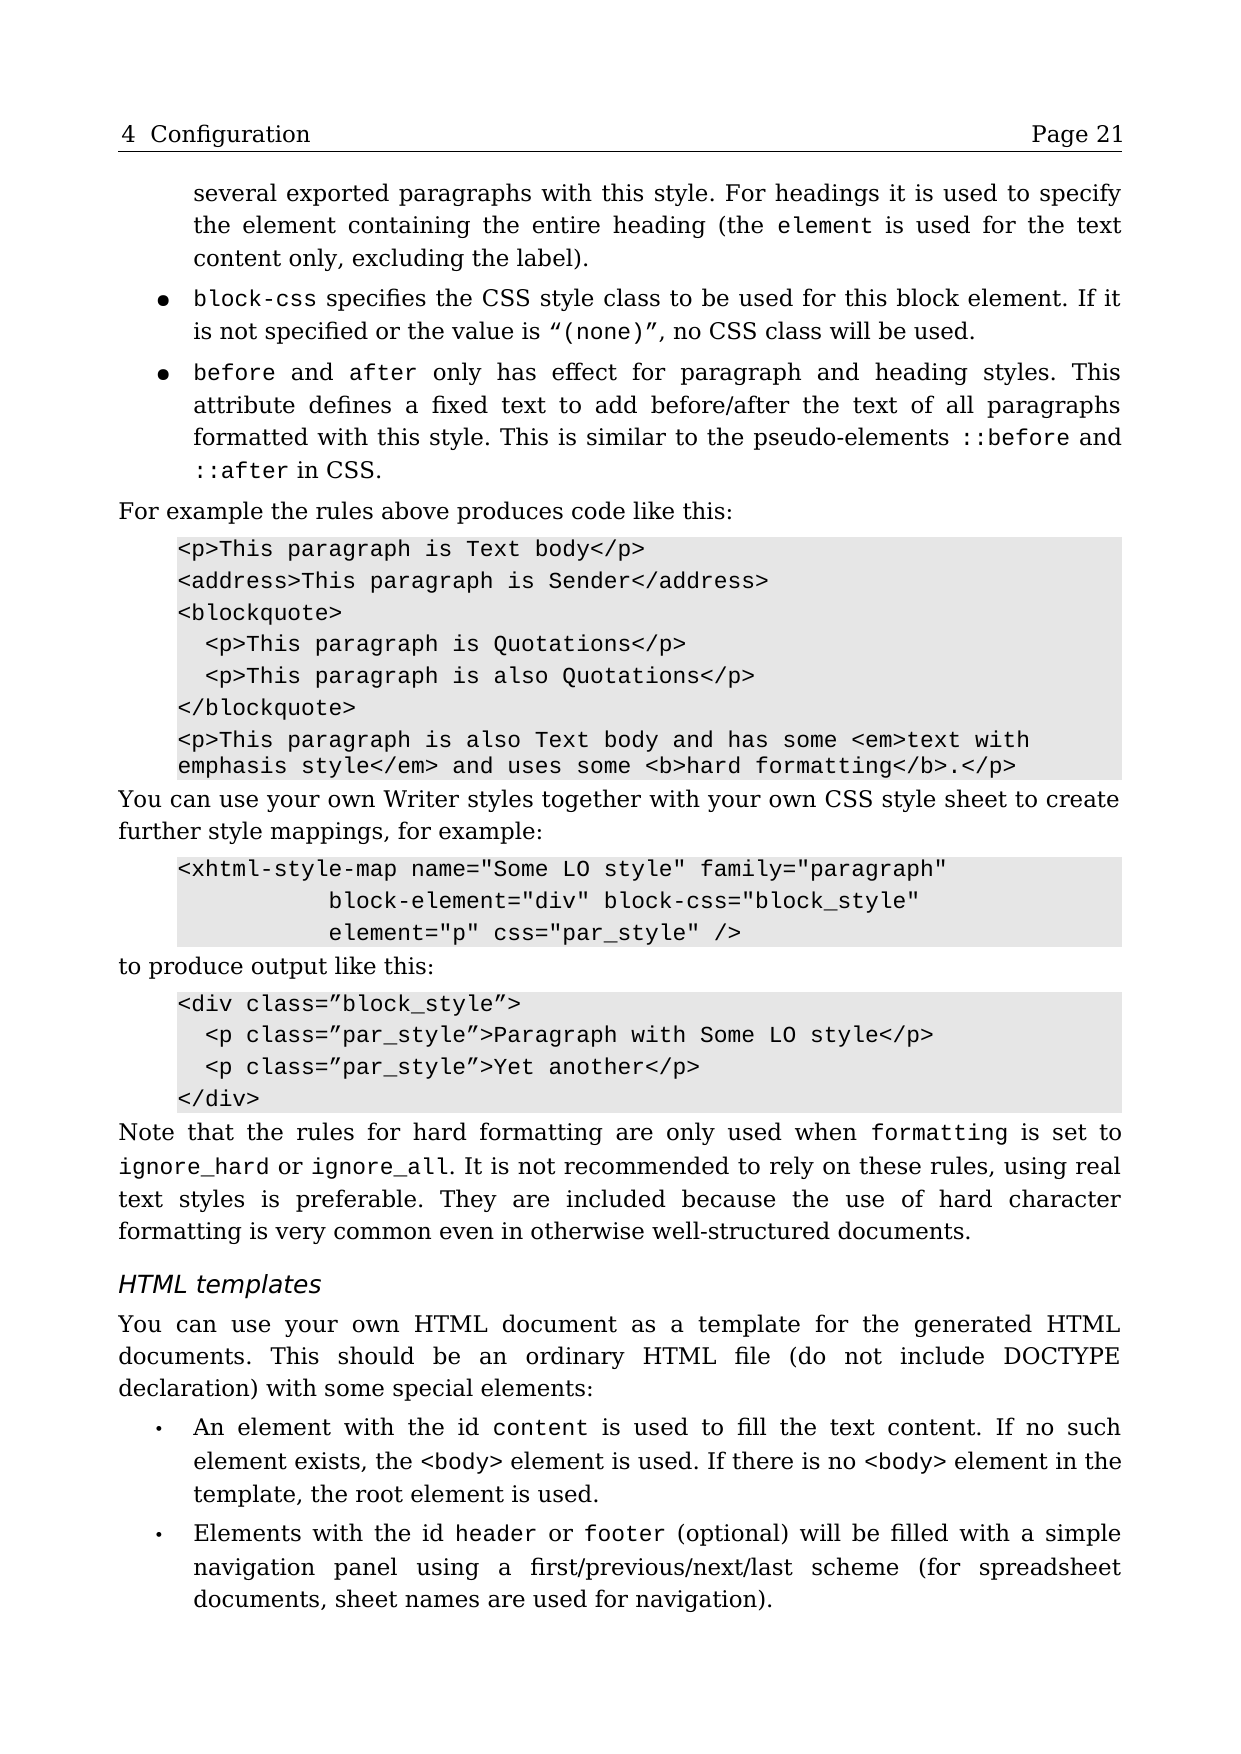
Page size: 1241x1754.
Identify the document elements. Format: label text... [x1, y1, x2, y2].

text <p>This paragraph is also Quotations</p> [177, 664, 1122, 691]
text <p class=”par_style”>Paragraph with Some LO style</p> [177, 1024, 1122, 1050]
text For example the rules above produces code like this: [118, 498, 1122, 525]
list An element with the id content is used to fill the text content. If no such element exists, the <body> element is used. If there is no <body> element in the template, the root element is used. [156, 1414, 1122, 1508]
list several exported paragraphs with this style. For headings it is used to specify the element containing the entire heading (the element is used for the text content only, excluding the label). [156, 180, 1122, 272]
text <p>This paragraph is also Text body and has some <em>text with emphasis style</em> and uses some <b>hard formatting</b>.</p> [177, 728, 1122, 780]
text You can use your own Writer styles together with your own CSS style sheet to create further style mappings, for example: [118, 786, 1122, 845]
list before and after only has effect for paragraph and heading styles. This attribute defines a fixed text to add before/after the text of all paragraphs formatted with this style. This is similar to the pseudo-elements ::before and ::after in CSS. [156, 359, 1122, 486]
text Note that the rules for hard formatting are only used when formatting is set to ignore_hard or ignore_all. It is not recommended to rely on these rules, using real text styles is preferable. They are included because the use of hard character formatting is very common even in otherwise well-structured documents. [118, 1119, 1122, 1245]
text You can use your own HTML document as a template for the generated HTML documents. This should be an ordinary HTML file (do not include DOCTYPE declaration) with some special elements: [118, 1312, 1122, 1402]
text <div class=”block_style”> [177, 992, 1122, 1018]
list Elements with the id header or footer (optional) will be filled with a simple navigation panel using a first/previous/next/last scheme (for spreadsheet documents, sheet names are used for navigation). [156, 1521, 1122, 1613]
text <p>This paragraph is Quotations</p> [177, 633, 1122, 659]
text element="p" css="par_style" /> [177, 921, 1122, 947]
subtitle HTML templates [118, 1270, 1122, 1299]
text to produce output like this: [118, 953, 1122, 979]
text <xhtml-style-map name="Some LO style" family="paragraph" [177, 857, 1122, 883]
text block-element="div" block-css="block_style" [177, 889, 1122, 915]
text <p class=”par_style”>Yet another</p> [177, 1056, 1122, 1082]
text <blockquote> [177, 601, 1122, 627]
list block-css specifies the CSS style class to be used for this block element. If it is not specified or the value is “(none)”, no CSS class will be used. [156, 285, 1122, 346]
text <p>This paragraph is Text body</p> [177, 537, 1122, 563]
text </blockquote> [177, 696, 1122, 722]
text <address>This paragraph is Sender</address> [177, 569, 1122, 595]
text </div> [177, 1087, 1122, 1113]
